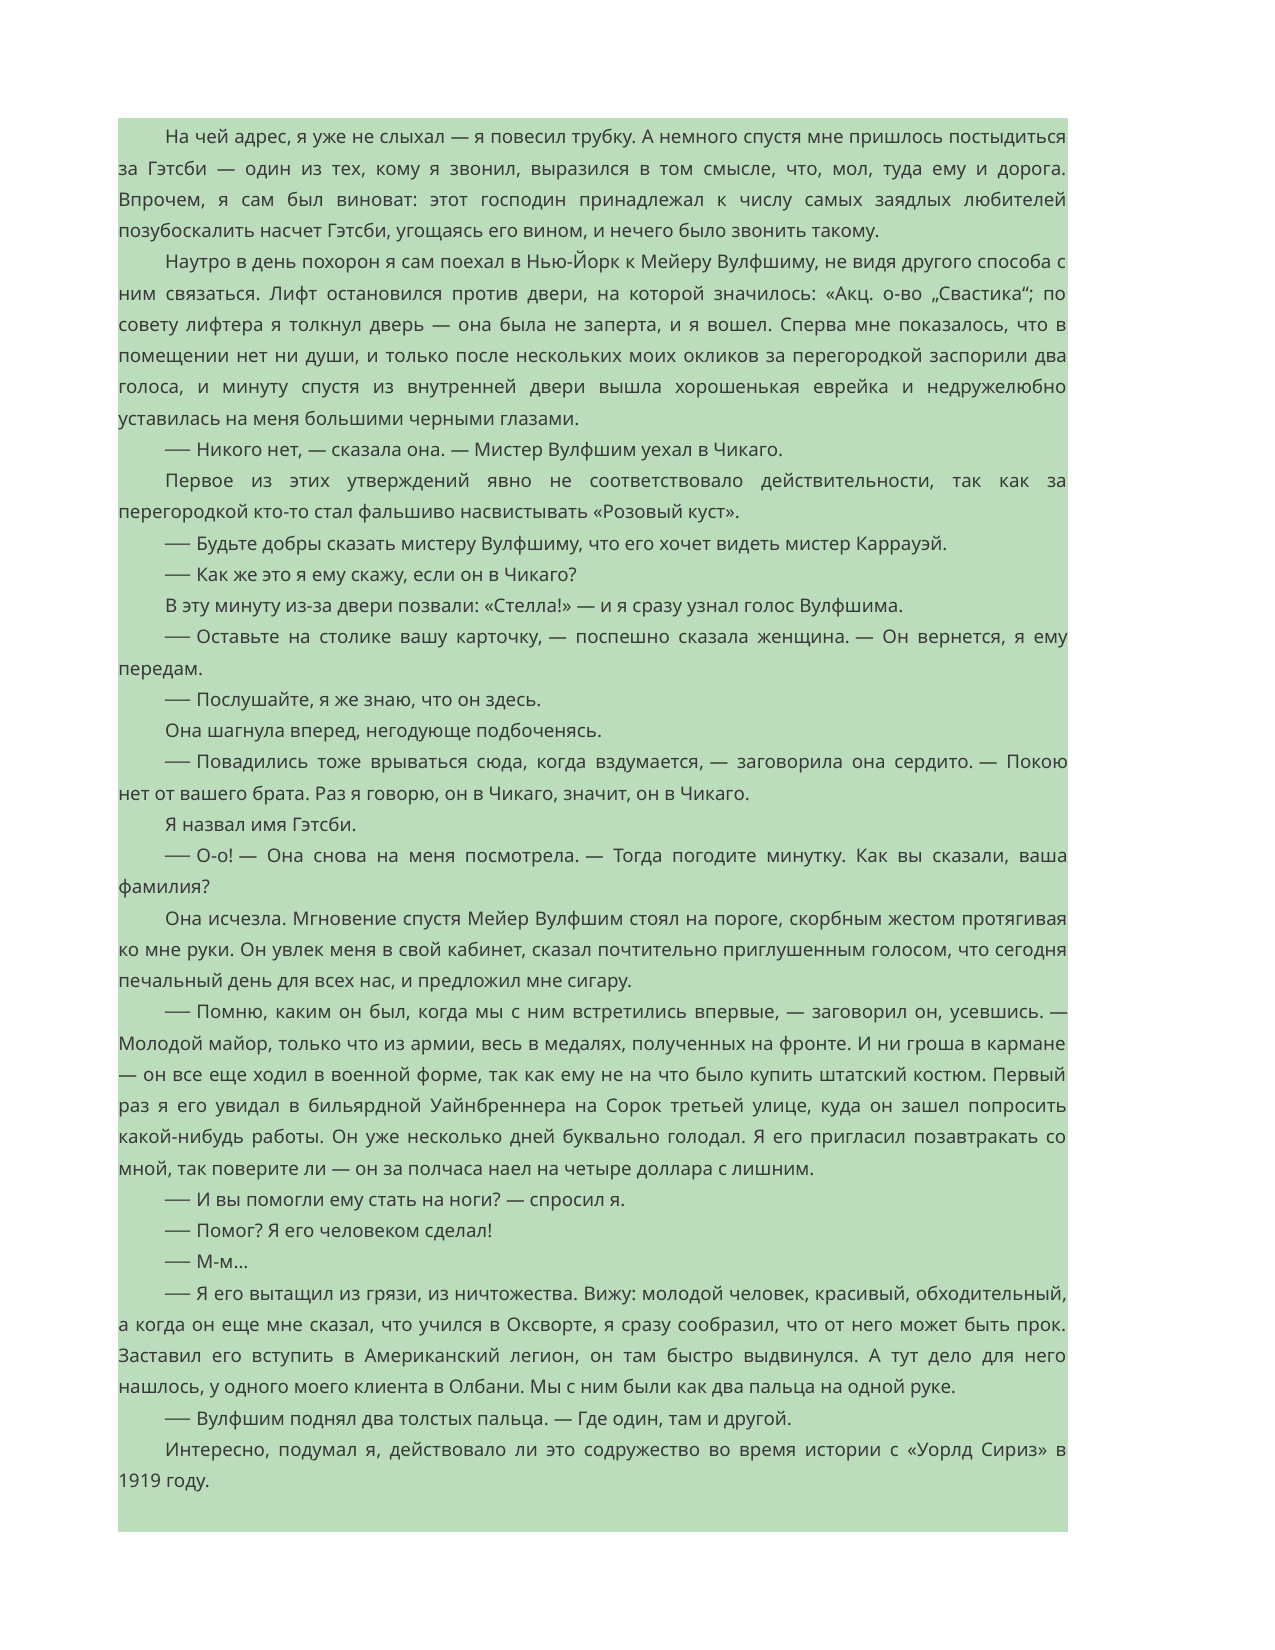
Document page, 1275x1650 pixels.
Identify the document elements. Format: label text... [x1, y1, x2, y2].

text — О-о! — Она снова на меня посмотрела. — Тогда погодите минутку. Как вы сказали, ваша фамилия? [118, 837, 1068, 899]
text — Вулфшим поднял два толстых пальца. — Где один, там и другой. [118, 1399, 1068, 1431]
text Она шагнула вперед, негодующе подбоченясь. [118, 712, 1068, 743]
text — Как же это я ему скажу, если он в Чикаго? [118, 556, 1068, 587]
text Наутро в день похорон я сам поехал в Нью-Йорк к Мейеру Вулфшиму, не видя другого способа с ним связаться. Лифт остановился против двери, на которой значилось: «Акц. о-во „Свастика“; по совету лифтера я толкнул дверь — она была не заперта, и я вошел. Сперва мне показалось, что в помещении нет ни души, и только после нескольких моих окликов за перегородкой заспорили два голоса, и минуту спустя из внутренней двери вышла хорошенькая еврейка и недружелюбно уставилась на меня большими черными глазами. [118, 243, 1068, 431]
text Она исчезла. Мгновение спустя Мейер Вулфшим стоял на пороге, скорбным жестом протягивая ко мне руки. Он увлек меня в свой кабинет, сказал почтительно приглушенным голосом, что сегодня печальный день для всех нас, и предложил мне сигару. [118, 899, 1068, 993]
text В эту минуту из-за двери позвали: «Стелла!» — и я сразу узнал голос Вулфшима. [118, 587, 1068, 618]
text — Помню, каким он был, когда мы с ним встретились впервые, — заговорил он, усевшись. — Молодой майор, только что из армии, весь в медалях, полученных на фронте. И ни гроша в кармане — он все еще ходил в военной форме, так как ему не на что было купить штатский костюм. Первый раз я его увидал в бильярдной Уайнбреннера на Сорок третьей улице, куда он зашел попросить какой-нибудь работы. Он уже несколько дней буквально голодал. Я его пригласил позавтракать со мной, так поверите ли — он за полчаса наел на четыре доллара с лишним. [118, 993, 1068, 1181]
text Интересно, подумал я, действовало ли это содружество во время истории с «Уорлд Сириз» в 1919 году. [118, 1431, 1068, 1493]
text — Помог? Я его человеком сделал! [118, 1212, 1068, 1243]
text — Повадились тоже врываться сюда, когда вздумается, — заговорила она сердито. — Покою нет от вашего брата. Раз я говорю, он в Чикаго, значит, он в Чикаго. [118, 743, 1068, 806]
text — Будьте добры сказать мистеру Вулфшиму, что его хочет видеть мистер Каррауэй. [118, 524, 1068, 556]
text Первое из этих утверждений явно не соответствовало действительности, так как за перегородкой кто-то стал фальшиво насвистывать «Розовый куст». [118, 462, 1068, 524]
text На чей адрес, я уже не слыхал — я повесил трубку. А немного спустя мне пришлось постыдиться за Гэтсби — один из тех, кому я звонил, выразился в том смысле, что, мол, туда ему и дорога. Впрочем, я сам был виноват: этот господин принадлежал к числу самых заядлых любителей позубоскалить насчет Гэтсби, угощаясь его вином, и нечего было звонить такому. [118, 118, 1068, 243]
text — Послушайте, я же знаю, что он здесь. [118, 681, 1068, 712]
text Я назвал имя Гэтсби. [118, 806, 1068, 837]
text — И вы помогли ему стать на ноги? — спросил я. [118, 1181, 1068, 1212]
text — Я его вытащил из грязи, из ничтожества. Вижу: молодой человек, красивый, обходительный, а когда он еще мне сказал, что учился в Оксворте, я сразу сообразил, что от него может быть прок. Заставил его вступить в Американский легион, он там быстро выдвинулся. А тут дело для него нашлось, у одного моего клиента в Олбани. Мы с ним были как два пальца на одной руке. [118, 1274, 1068, 1399]
text — Никого нет, — сказала она. — Мистер Вулфшим уехал в Чикаго. [118, 431, 1068, 462]
text — Оставьте на столике вашу карточку, — поспешно сказала женщина. — Он вернется, я ему передам. [118, 618, 1068, 681]
text — М-м… [118, 1243, 1068, 1274]
